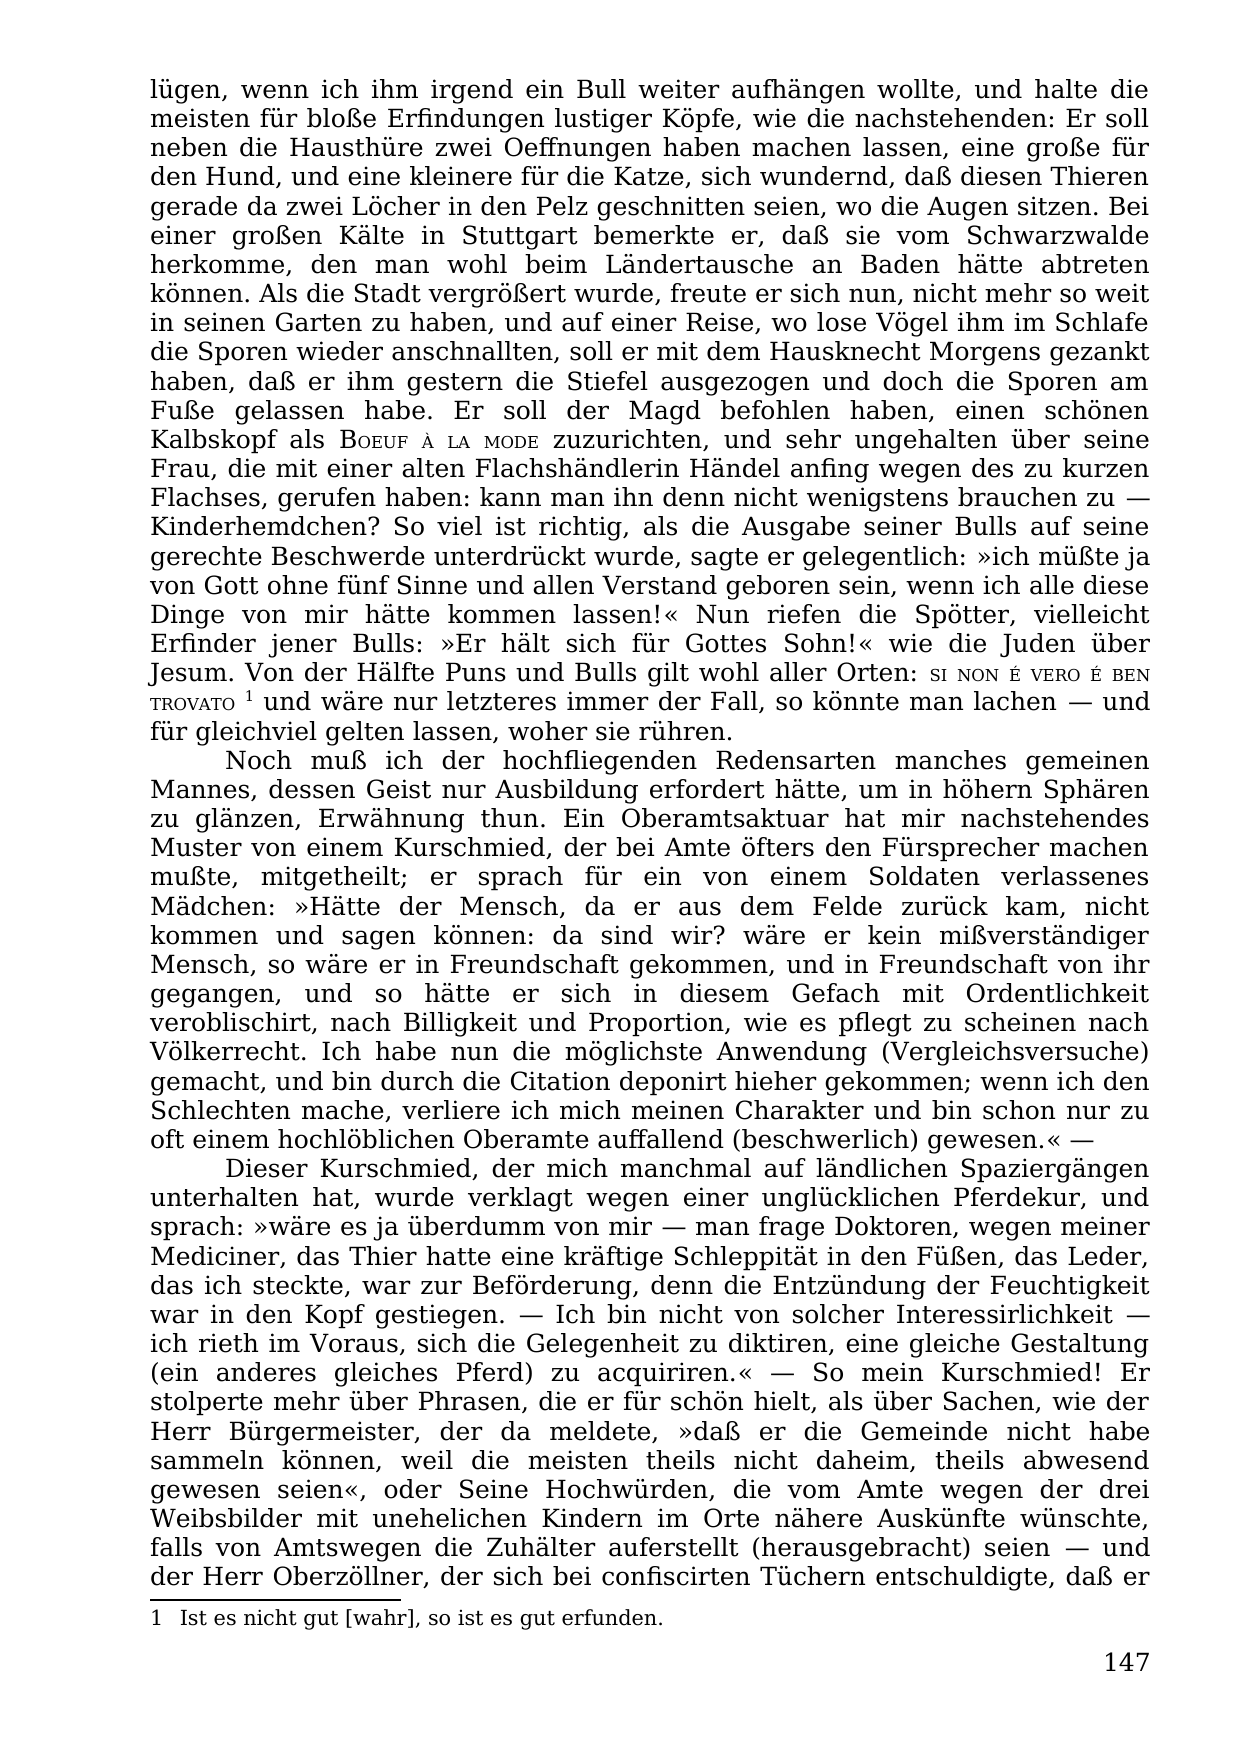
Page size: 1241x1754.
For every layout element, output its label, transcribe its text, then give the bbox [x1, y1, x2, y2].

text lügen, wenn ich ihm irgend ein Bull weiter aufhängen wollte, und halte die meisten für bloße Erfindungen lustiger Köpfe, wie die nachstehenden: Er soll neben die Hausthüre zwei Oeffnungen haben machen lassen, eine große für den Hund, und eine kleinere für die Katze, sich wundernd, daß diesen Thieren gerade da zwei Löcher in den Pelz geschnitten seien, wo die Augen sitzen. Bei einer großen Kälte in Stuttgart bemerkte er, daß sie vom Schwarzwalde herkomme, den man wohl beim Ländertausche an Baden hätte abtreten können. Als die Stadt vergrößert wurde, freute er sich nun, nicht mehr so weit in seinen Garten zu haben, und auf einer Reise, wo lose Vögel ihm im Schlafe die Sporen wieder anschnallten, soll er mit dem Hausknecht Morgens gezankt haben, daß er ihm gestern die Stiefel ausgezogen und doch die Sporen am Fuße gelassen habe. Er soll der Magd befohlen haben, einen schönen Kalbskopf als Boeuf à la mode zuzurichten, und sehr ungehalten über seine Frau, die mit einer alten Flachshändlerin Händel anfing wegen des zu kurzen Flachses, gerufen haben: kann man ihn denn nicht wenigstens brauchen zu — Kinderhemdchen? So viel ist richtig, als die Ausgabe seiner Bulls auf seine gerechte Beschwerde unterdrückt wurde, sagte er gelegentlich: »ich müßte ja von Gott ohne fünf Sinne und allen Verstand geboren sein, wenn ich alle diese Dinge von mir hätte kommen lassen!« Nun riefen die Spötter, vielleicht Erfinder jener Bulls: »Er hält sich für Gottes Sohn!« wie die Juden über Jesum. Von der Hälfte Puns und Bulls gilt wohl aller Orten: si non é vero é ben trovato und wäre nur letzteres immer der Fall, so könnte man lachen — und für gleichviel gelten lassen, woher sie rühren. [150, 75, 1151, 746]
text Ist es nicht gut [wahr], so ist es gut erfunden. [150, 1606, 1151, 1631]
text Dieser Kurschmied, der mich manchmal auf ländlichen Spaziergängen unterhalten hat, wurde verklagt wegen einer unglücklichen Pferdekur, und sprach: »wäre es ja überdumm von mir — man frage Doktoren, wegen meiner Mediciner, das Thier hatte eine kräftige Schleppität in den Füßen, das Leder, das ich steckte, war zur Beförderung, denn die Entzündung der Feuchtigkeit war in den Kopf gestiegen. — Ich bin nicht von solcher Interessirlichkeit — ich rieth im Voraus, sich die Gelegenheit zu diktiren, eine gleiche Gestaltung (ein anderes gleiches Pferd) zu acquiriren.« — So mein Kurschmied! Er stolperte mehr über Phrasen, die er für schön hielt, als über Sachen, wie der Herr Bürgermeister, der da meldete, »daß er die Gemeinde nicht habe sammeln können, weil die meisten theils nicht daheim, theils abwesend gewesen seien«, oder Seine Hochwürden, die vom Amte wegen der drei Weibsbilder mit unehelichen Kindern im Orte nähere Auskünfte wünschte, falls von Amtswegen die Zuhälter auferstellt (herausgebracht) seien — und der Herr Oberzöllner, der sich bei confiscirten Tüchern entschuldigte, daß er [150, 1154, 1151, 1592]
text Noch muß ich der hochfliegenden Redensarten manches gemeinen Mannes, dessen Geist nur Ausbildung erfordert hätte, um in höhern Sphären zu glänzen, Erwähnung thun. Ein Oberamtsaktuar hat mir nachstehendes Muster von einem Kurschmied, der bei Amte öfters den Fürsprecher machen mußte, mitgetheilt; er sprach für ein von einem Soldaten verlassenes Mädchen: »Hätte der Mensch, da er aus dem Felde zurück kam, nicht kommen und sagen können: da sind wir? wäre er kein mißverständiger Mensch, so wäre er in Freundschaft gekommen, und in Freundschaft von ihr gegangen, und so hätte er sich in diesem Gefach mit Ordentlichkeit veroblischirt, nach Billigkeit und Proportion, wie es pflegt zu scheinen nach Völkerrecht. Ich habe nun die möglichste Anwendung (Vergleichsversuche) gemacht, und bin durch die Citation deponirt hieher gekommen; wenn ich den Schlechten mache, verliere ich mich meinen Charakter und bin schon nur zu oft einem hochlöblichen Oberamte auffallend (beschwerlich) gewesen.« — [150, 746, 1151, 1154]
